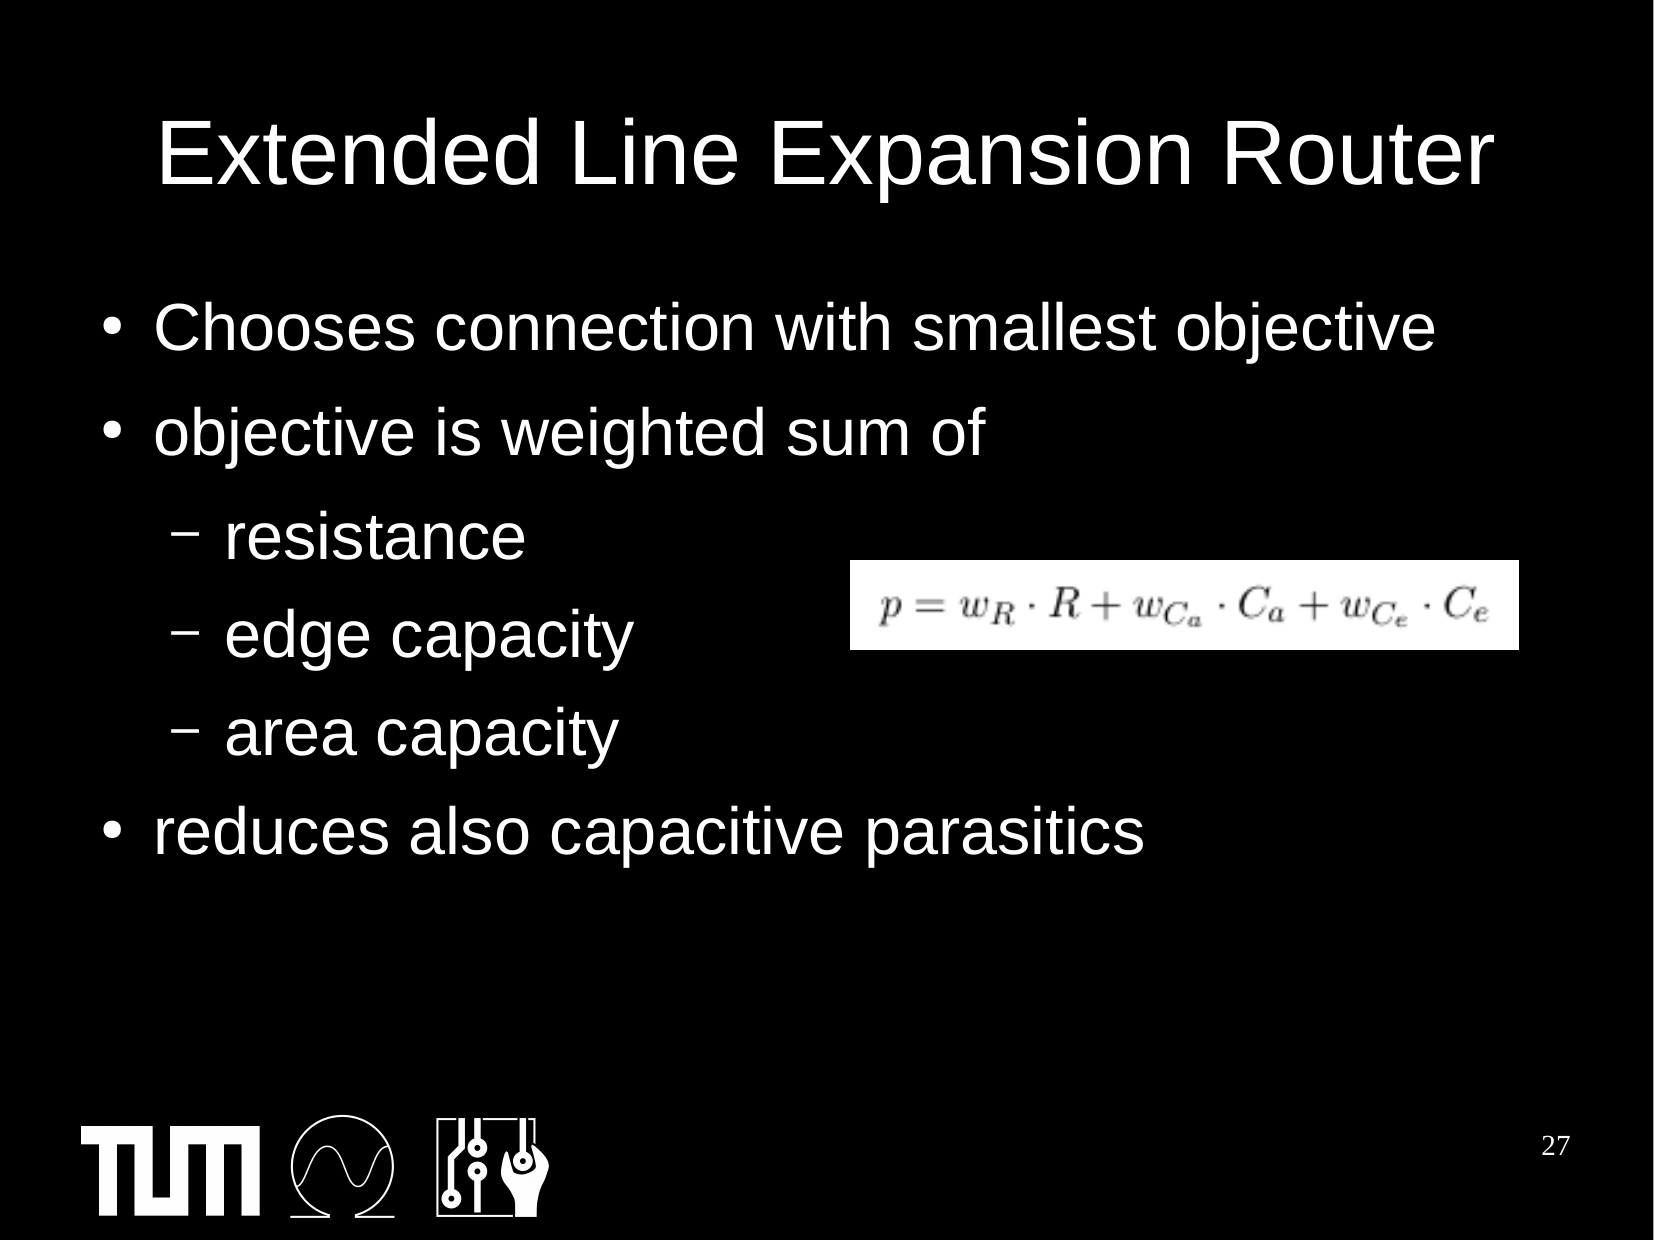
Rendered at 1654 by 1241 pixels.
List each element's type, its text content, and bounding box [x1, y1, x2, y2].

picture [425, 1109, 554, 1227]
title Extended Line Expansion Router [82, 49, 1571, 257]
picture [63, 1108, 272, 1227]
picture [283, 1109, 402, 1227]
list Chooses connection with smallest objective objective is weighted sum of resistance edge capacity area capacity reduces also capacitive parasitics [82, 290, 1571, 1109]
picture [850, 560, 1519, 650]
